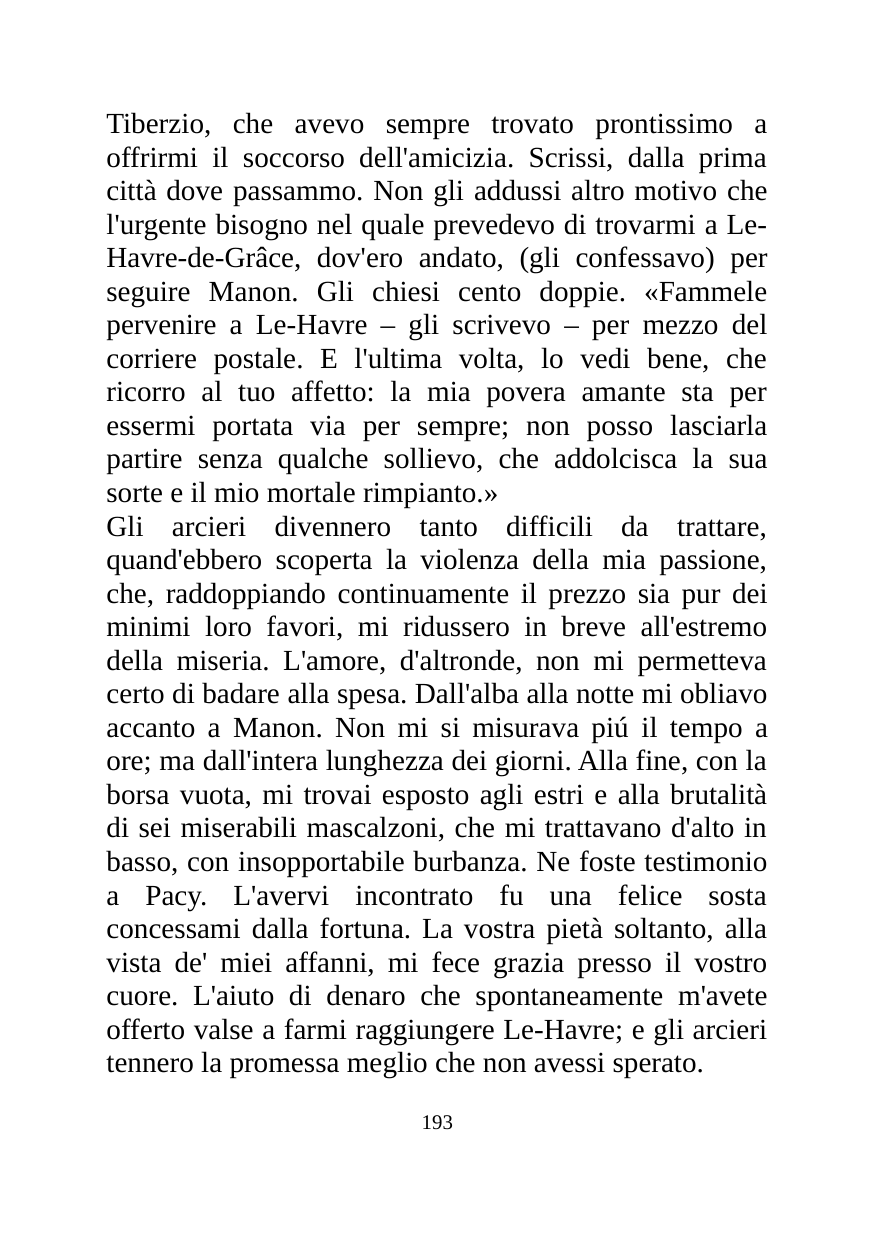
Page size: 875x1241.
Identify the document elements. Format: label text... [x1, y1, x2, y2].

text Tiberzio, che avevo sempre trovato prontissimo a offrirmi il soccorso dell'amicizia. Scrissi, dalla prima città dove passammo. Non gli addussi altro motivo che l'urgente bisogno nel quale prevedevo di trovarmi a Le-Havre-de-Grâce, dov'ero andato, (gli confessavo) per seguire Manon. Gli chiesi cento doppie. «Fammele pervenire a Le-Havre ‒ gli scrivevo ‒ per mezzo del corriere postale. E l'ultima volta, lo vedi bene, che ricorro al tuo affetto: la mia povera amante sta per essermi portata via per sempre; non posso lasciarla partire senza qualche sollievo, che addolcisca la sua sorte e il mio mortale rimpianto.» [106, 106, 768, 509]
text Gli arcieri divennero tanto difficili da trattare, quand'ebbero scoperta la violenza della mia passione, che, raddoppiando continuamente il prezzo sia pur dei minimi loro favori, mi ridussero in breve all'estremo della miseria. L'amore, d'altronde, non mi permetteva certo di badare alla spesa. Dall'alba alla notte mi obliavo accanto a Manon. Non mi si misurava piú il tempo a ore; ma dall'intera lunghezza dei giorni. Alla fine, con la borsa vuota, mi trovai esposto agli estri e alla brutalità di sei miserabili mascalzoni, che mi trattavano d'alto in basso, con insopportabile burbanza. Ne foste testimonio a Pacy. L'avervi incontrato fu una felice sosta concessami dalla fortuna. La vostra pietà soltanto, alla vista de' miei affanni, mi fece grazia presso il vostro cuore. L'aiuto di denaro che spontaneamente m'avete offerto valse a farmi raggiungere Le-Havre; e gli arcieri tennero la promessa meglio che non avessi sperato. [106, 509, 768, 1079]
